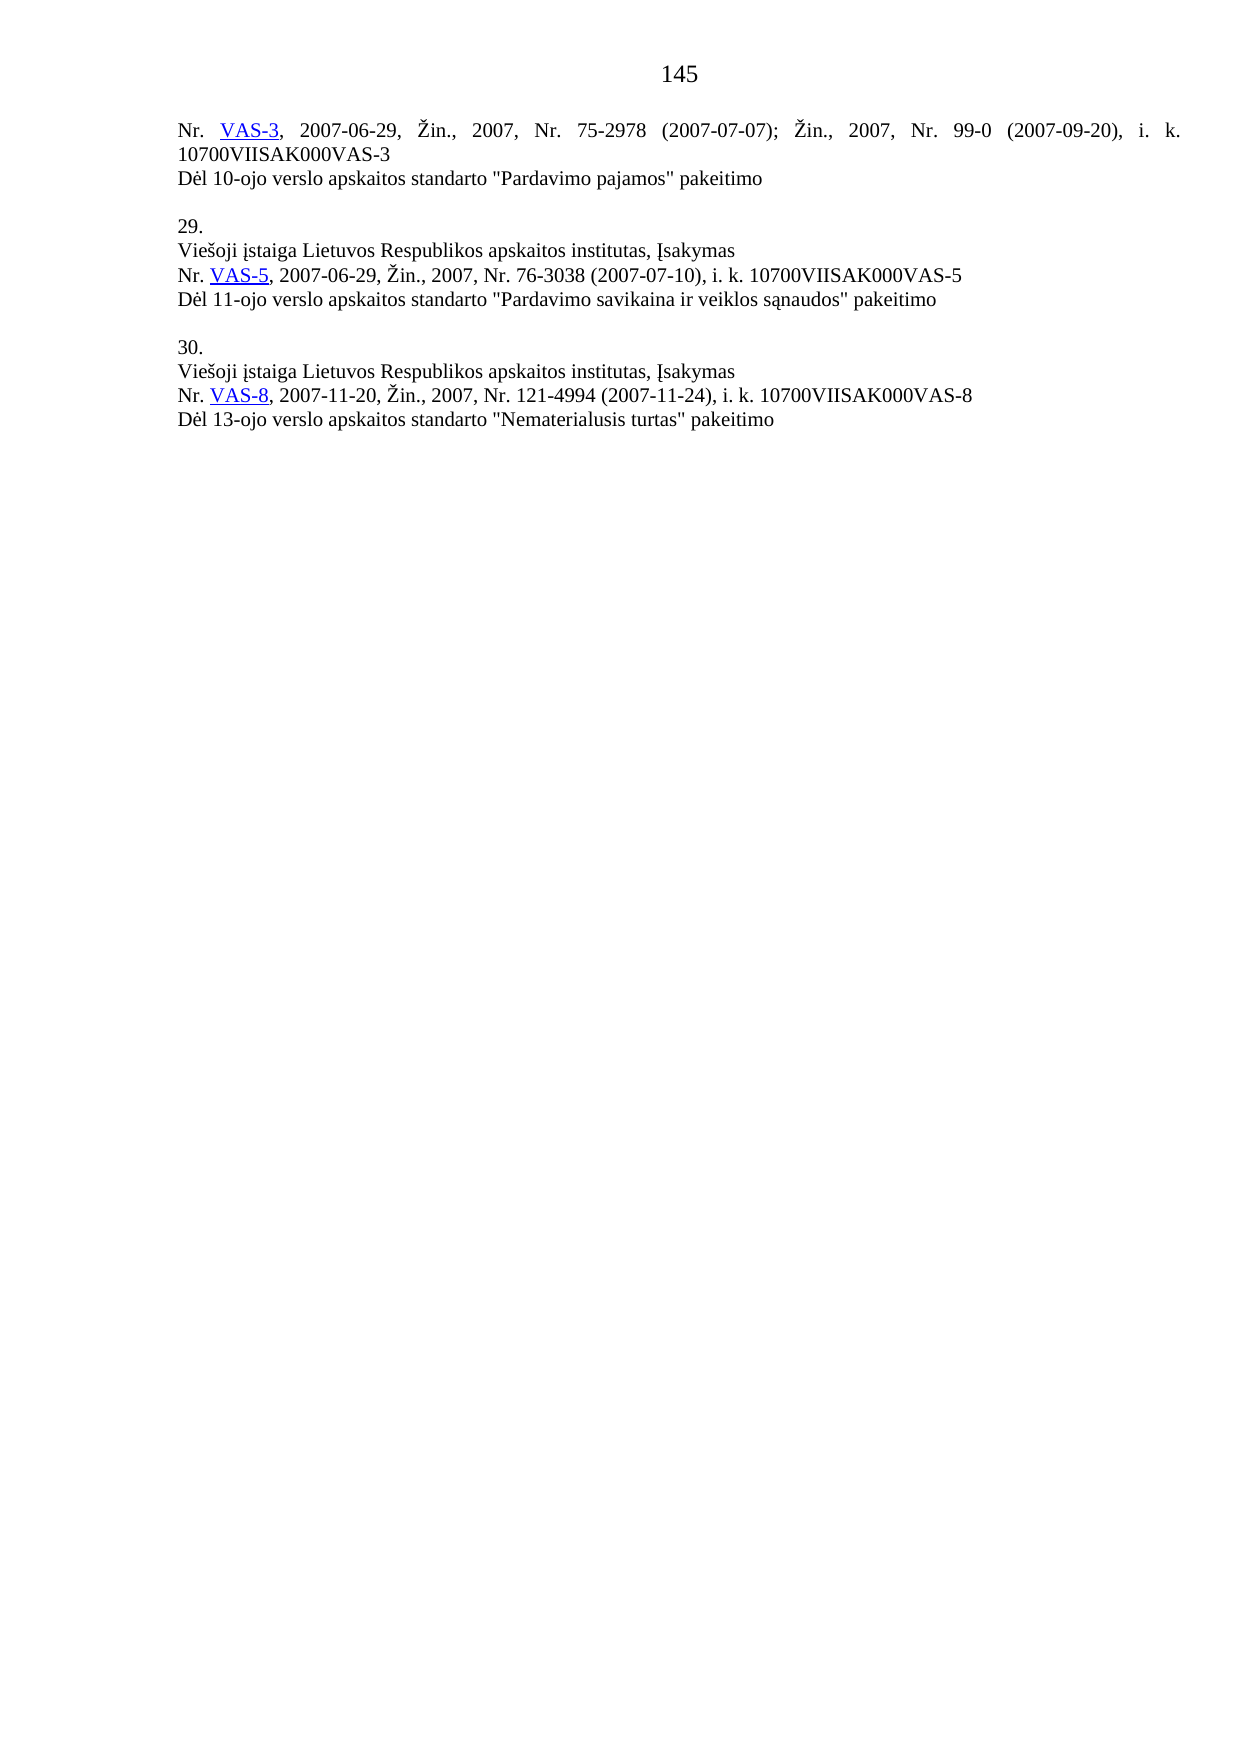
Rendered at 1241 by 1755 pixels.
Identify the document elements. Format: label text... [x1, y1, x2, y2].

text Nr. VAS-5, 2007-06-29, Žin., 2007, Nr. 76-3038 (2007-07-10), i. k. 10700VIISAK000VAS-5 [177, 262, 1181, 287]
text Viešoji įstaiga Lietuvos Respublikos apskaitos institutas, Įsakymas [177, 238, 1181, 262]
text Viešoji įstaiga Lietuvos Respublikos apskaitos institutas, Įsakymas [177, 359, 1181, 383]
text Nr. VAS-8, 2007-11-20, Žin., 2007, Nr. 121-4994 (2007-11-24), i. k. 10700VIISAK000VAS-8 [177, 383, 1181, 407]
text Dėl 11-ojo verslo apskaitos standarto "Pardavimo savikaina ir veiklos sąnaudos" pakeitimo [177, 287, 1181, 311]
text Dėl 13-ojo verslo apskaitos standarto "Nematerialusis turtas" pakeitimo [177, 407, 1181, 431]
text 29. [177, 214, 1181, 238]
text 30. [177, 335, 1181, 359]
text Nr. VAS-3, 2007-06-29, Žin., 2007, Nr. 75-2978 (2007-07-07); Žin., 2007, Nr. 99-0 (2007-09-20), i. k. 10700VIISAK000VAS-3 [177, 118, 1181, 166]
text Dėl 10-ojo verslo apskaitos standarto "Pardavimo pajamos" pakeitimo [177, 166, 1181, 190]
